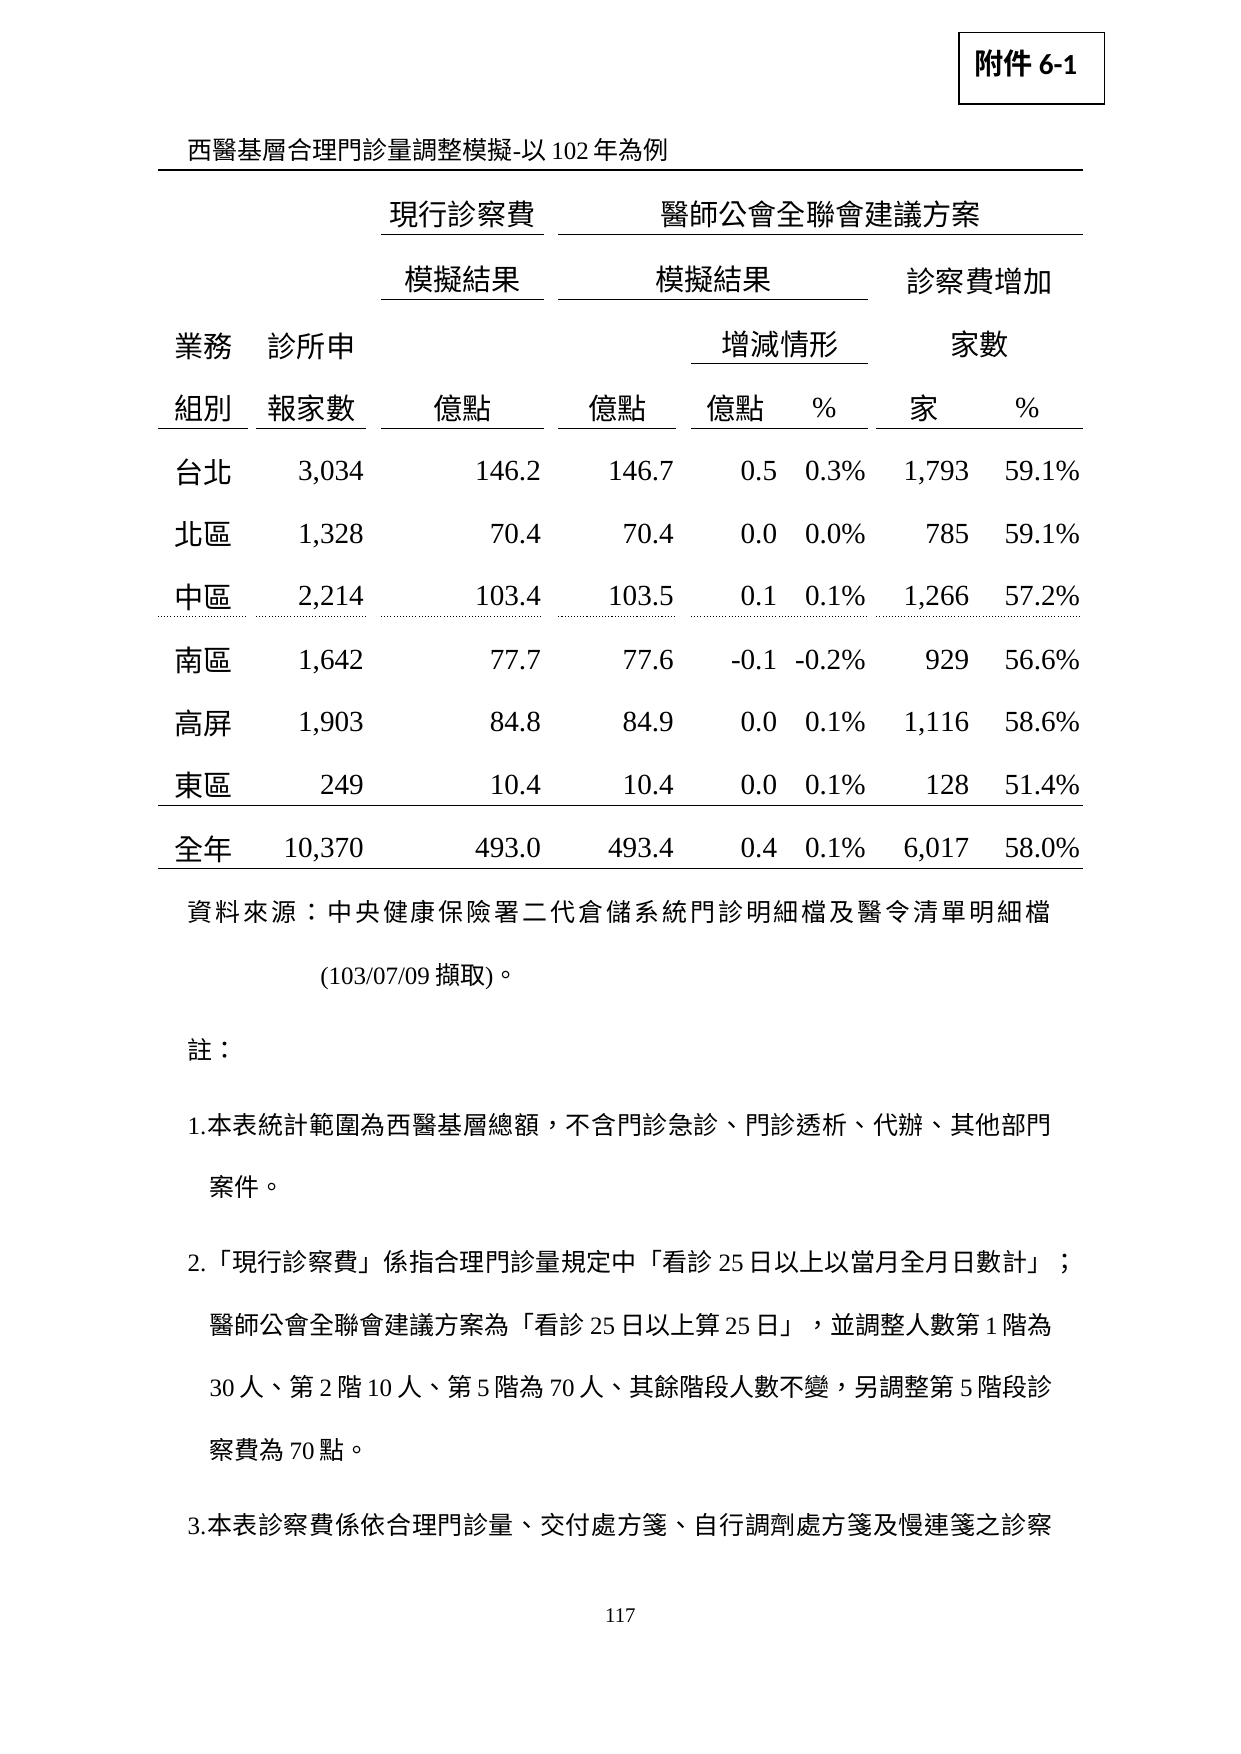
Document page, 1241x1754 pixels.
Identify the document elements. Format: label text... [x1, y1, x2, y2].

table_cell 10.4 [558, 742, 676, 805]
table_cell 0.1% [780, 806, 868, 868]
table_cell [868, 363, 876, 428]
table_cell 70.4 [558, 491, 676, 554]
table_cell [366, 299, 381, 363]
table_cell 51.4% [972, 742, 1082, 805]
table_cell 南區 [158, 616, 248, 680]
table_cell 模擬結果 [381, 235, 543, 298]
table_header [248, 171, 256, 234]
table_cell [544, 680, 558, 742]
table_cell [868, 491, 876, 554]
table_cell 東區 [158, 742, 248, 805]
table_cell [248, 234, 256, 298]
table_cell [248, 680, 256, 742]
table_cell 增減情形 [691, 300, 868, 363]
table_cell [248, 806, 256, 868]
table_cell 0.1% [780, 554, 868, 616]
table_cell [366, 234, 381, 298]
table_cell 0.1 [691, 554, 780, 616]
table_cell [248, 299, 256, 363]
table_cell [366, 806, 381, 868]
table_cell [868, 554, 876, 616]
table_cell 診察費增加 家數 [876, 235, 1082, 363]
table_cell [868, 680, 876, 742]
table_cell [366, 428, 381, 491]
table_cell [366, 363, 381, 428]
table_cell 0.4 [691, 806, 780, 868]
table_header 診所申報家數 [256, 171, 366, 428]
table_cell 58.6% [972, 680, 1082, 742]
text 西醫基層合理門診量調整模擬-以102年為例 [188, 107, 1053, 169]
table_cell [676, 616, 691, 680]
table_cell 0.1% [780, 742, 868, 805]
table_cell % [972, 363, 1082, 428]
table_cell [248, 428, 256, 491]
table_cell [366, 742, 381, 805]
table_cell 77.7 [381, 616, 543, 680]
table_cell 70.4 [381, 491, 543, 554]
table_cell 1,328 [256, 491, 366, 554]
table_cell [868, 616, 876, 680]
table_cell [676, 680, 691, 742]
table_cell [676, 554, 691, 616]
table_cell [868, 299, 876, 363]
table_cell 北區 [158, 491, 248, 554]
table_cell 103.5 [558, 554, 676, 616]
table_cell 146.2 [381, 429, 543, 491]
table_cell 10,370 [256, 806, 366, 868]
table_cell 0.0% [780, 491, 868, 554]
table_cell 0.0 [691, 491, 780, 554]
text 附件6-1 [974, 41, 1088, 83]
table_cell 3,034 [256, 429, 366, 491]
table_cell [544, 491, 558, 554]
table_cell 全年 [158, 806, 248, 868]
table_cell 6,017 [876, 806, 972, 868]
table_cell -0.2% [780, 616, 868, 680]
table_cell [248, 363, 256, 428]
table_cell [676, 363, 691, 428]
table_cell 58.0% [972, 806, 1082, 868]
table_header [366, 171, 381, 234]
table_cell -0.1 [691, 616, 780, 680]
text 註： [187, 1007, 1053, 1069]
table_cell 台北 [158, 429, 248, 491]
table_cell 億點 [691, 364, 780, 428]
table_cell [366, 616, 381, 680]
table_cell [366, 554, 381, 616]
table_cell [868, 235, 876, 298]
table_cell 家 [876, 363, 972, 428]
table_cell [676, 742, 691, 805]
table_cell 146.7 [558, 429, 676, 491]
table_cell [544, 234, 558, 298]
table_cell 249 [256, 742, 366, 805]
text 2.「現行診察費」係指合理門診量規定中「看診25日以上以當月全月日數計」；醫師公會全聯會建議方案為「看診25日以上算25日」，並調整人數第1階為30人、第2階10人、第5階為70人、其餘階段人數不變，另調整第5階段診察費為70點。 [187, 1219, 1053, 1469]
table_cell 1,642 [256, 616, 366, 680]
table_cell [544, 299, 558, 363]
table_cell 128 [876, 742, 972, 805]
table_cell 57.2% [972, 554, 1082, 616]
table_header 業務組別 [158, 171, 248, 428]
table_cell 1,116 [876, 680, 972, 742]
table_cell [248, 616, 256, 680]
text 1.本表統計範圍為西醫基層總額，不含門診急診、門診透析、代辦、其他部門案件。 [187, 1082, 1053, 1207]
table_cell [544, 428, 558, 491]
table_cell [366, 680, 381, 742]
table_header 現行診察費 [381, 171, 543, 234]
table_cell [676, 300, 691, 363]
table_cell 84.9 [558, 680, 676, 742]
table_cell [544, 806, 558, 868]
table_cell 中區 [158, 554, 248, 616]
table_cell [676, 428, 691, 491]
table_cell 10.4 [381, 742, 543, 805]
text 資料來源：中央健康保險署二代倉儲系統門診明細檔及醫令清單明細檔(103/07/09擷取)。 [187, 869, 1053, 994]
table_cell [366, 491, 381, 554]
table_cell [544, 554, 558, 616]
table_cell 2,214 [256, 554, 366, 616]
table_cell 0.3% [780, 429, 868, 491]
table_cell 1,793 [876, 429, 972, 491]
table_cell [544, 616, 558, 680]
table_cell [544, 742, 558, 805]
table_cell 59.1% [972, 491, 1082, 554]
table_cell 0.5 [691, 429, 780, 491]
table_cell 493.4 [558, 806, 676, 868]
table_cell 56.6% [972, 616, 1082, 680]
table_cell 785 [876, 491, 972, 554]
table_cell 0.0 [691, 742, 780, 805]
table_cell 929 [876, 616, 972, 680]
table_cell 493.0 [381, 806, 543, 868]
table_cell 0.0 [691, 680, 780, 742]
table_header [544, 171, 558, 234]
table_cell [868, 806, 876, 868]
table_cell 高屏 [158, 680, 248, 742]
table_cell [544, 363, 558, 428]
table_header 醫師公會全聯會建議方案 [558, 171, 1082, 234]
table_cell [868, 428, 876, 491]
table_cell [676, 491, 691, 554]
table_cell 模擬結果 [558, 235, 868, 298]
table_cell [676, 806, 691, 868]
table_cell 1,903 [256, 680, 366, 742]
table_cell 億點 [558, 300, 676, 428]
table_cell 84.8 [381, 680, 543, 742]
table_cell [868, 742, 876, 805]
table_cell 103.4 [381, 554, 543, 616]
table_cell 59.1% [972, 429, 1082, 491]
text [960, 33, 1104, 103]
table_cell [248, 491, 256, 554]
table_cell 億點 [381, 300, 543, 428]
table_cell [248, 742, 256, 805]
table_cell [248, 554, 256, 616]
table_cell 0.1% [780, 680, 868, 742]
table_cell 1,266 [876, 554, 972, 616]
table_cell % [780, 364, 868, 428]
table_cell 77.6 [558, 616, 676, 680]
text 3.本表診察費係依合理門診量、交付處方箋、自行調劑處方箋及慢連箋之診察 [187, 1482, 1053, 1544]
